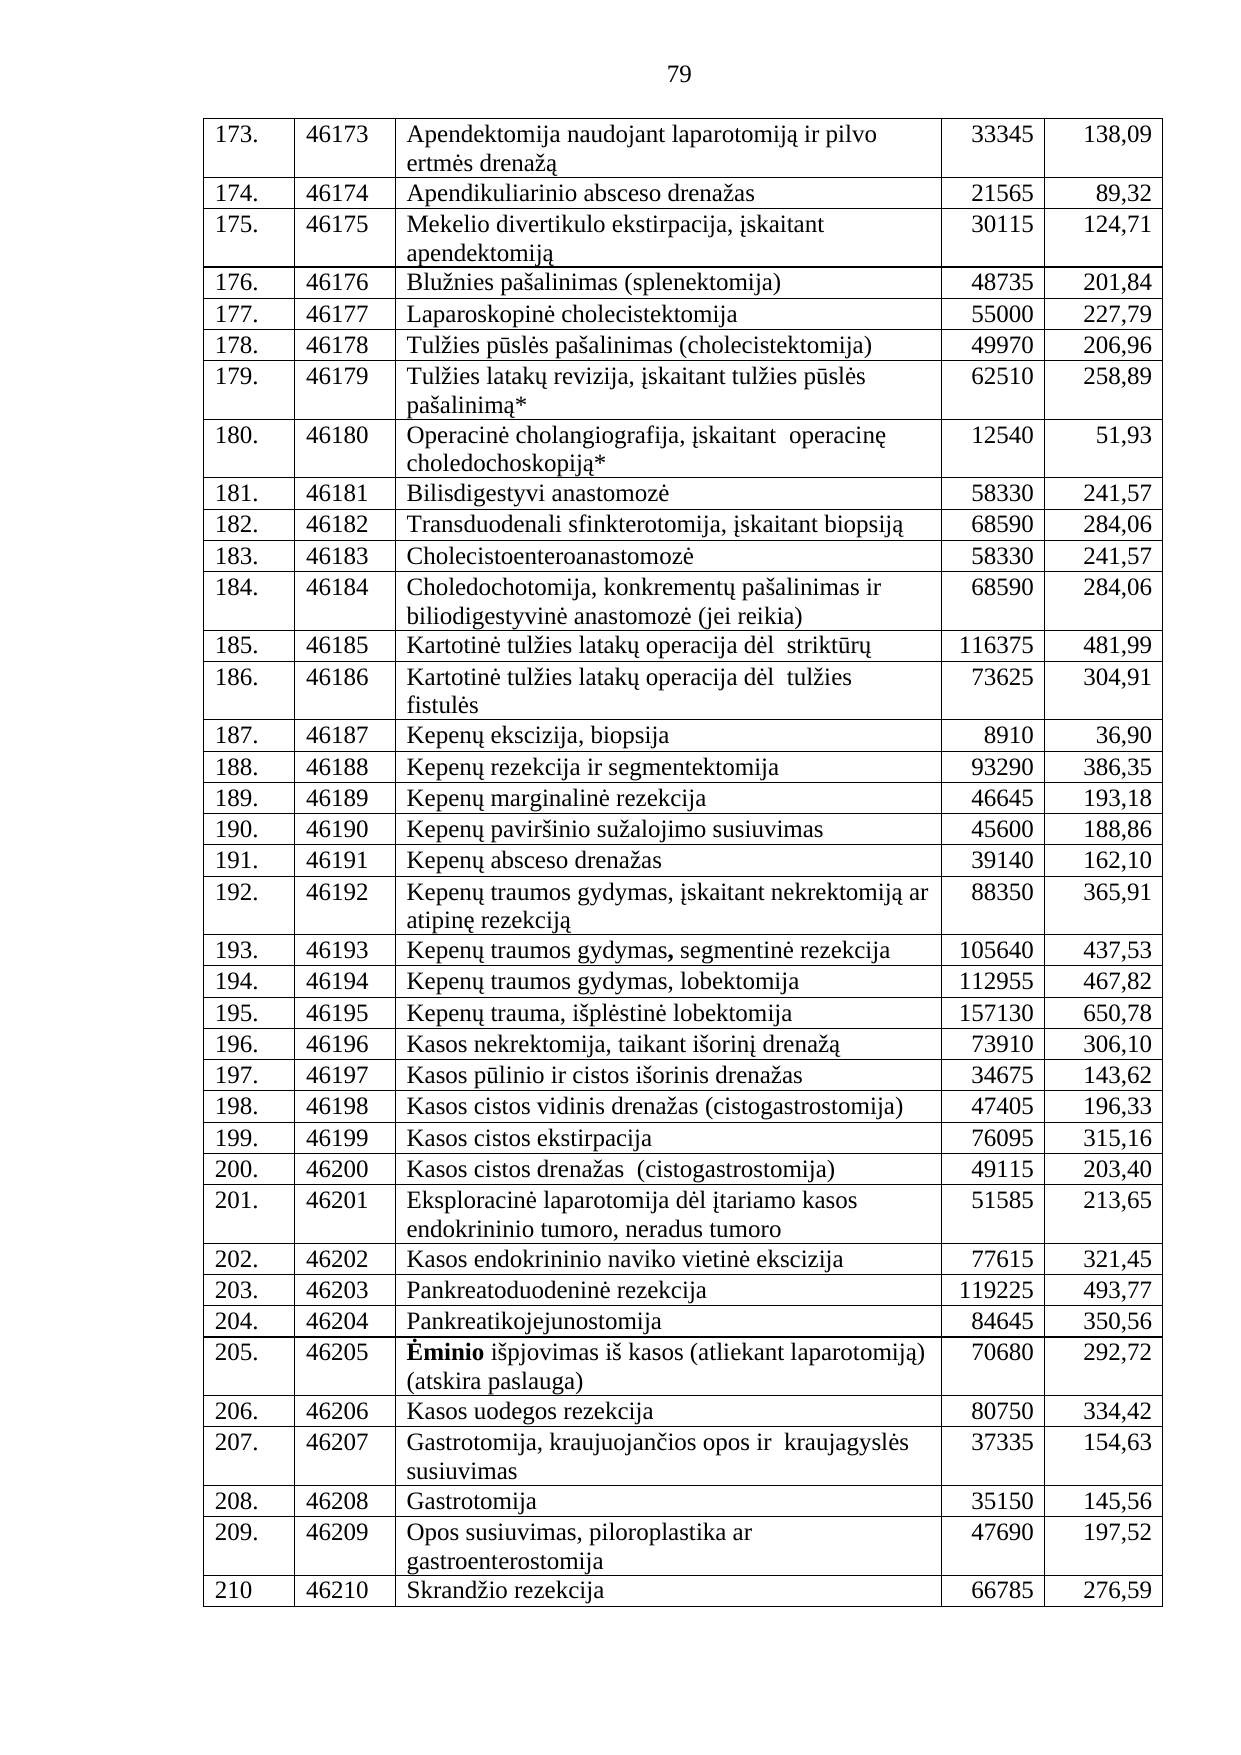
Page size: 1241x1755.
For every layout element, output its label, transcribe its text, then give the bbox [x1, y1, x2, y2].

table_cell 437,53 [1045, 935, 1162, 965]
table_cell 206. [204, 1396, 294, 1426]
table_cell 467,82 [1045, 966, 1162, 997]
table_cell 176. [204, 268, 294, 298]
table_cell Kepenų ekscizija, biopsija [396, 720, 941, 751]
table_cell Kartotinė tulžies latakų operacija dėl tulžies fistulės [396, 662, 941, 719]
table_cell 206,96 [1045, 330, 1162, 360]
table_cell 124,71 [1045, 209, 1162, 266]
table_cell 154,63 [1045, 1427, 1162, 1485]
table_cell Apendektomija naudojant laparotomiją ir pilvo ertmės drenažą [396, 119, 941, 177]
table_cell 46177 [295, 299, 395, 329]
table_cell 34675 [942, 1060, 1044, 1090]
table_cell 186. [204, 662, 294, 719]
table_cell 68590 [942, 510, 1044, 540]
table_cell 55000 [942, 299, 1044, 329]
table_cell Eksploracinė laparotomija dėl įtariamo kasos endokrininio tumoro, neradus tumoro [396, 1185, 941, 1243]
table_cell 46203 [295, 1275, 395, 1305]
table_cell 180. [204, 420, 294, 477]
table_cell Pankreatikojejunostomija [396, 1306, 941, 1336]
table_cell 175. [204, 209, 294, 266]
table_cell Kepenų rezekcija ir segmentektomija [396, 752, 941, 782]
table_cell 46196 [295, 1029, 395, 1059]
table_cell [1163, 329, 1240, 360]
table_cell 138,09 [1045, 119, 1162, 177]
table_cell [1163, 844, 1240, 876]
table_cell Bilisdigestyvi anastomozė [396, 478, 941, 508]
table_cell 46176 [295, 268, 395, 298]
table_cell 177. [204, 299, 294, 329]
table_cell [1163, 1274, 1240, 1305]
table_cell Tulžies pūslės pašalinimas (cholecistektomija) [396, 330, 941, 360]
table_cell [1163, 1575, 1240, 1606]
table_cell 62510 [942, 361, 1044, 419]
table_cell [1163, 1336, 1240, 1395]
table_cell 30115 [942, 209, 1044, 266]
table_cell 46187 [295, 720, 395, 751]
table_cell 46180 [295, 420, 395, 477]
table_cell 46174 [295, 178, 395, 208]
table_cell 203. [204, 1275, 294, 1305]
table_cell 73625 [942, 662, 1044, 719]
table_cell 51,93 [1045, 420, 1162, 477]
table_cell 284,06 [1045, 572, 1162, 629]
table_cell 162,10 [1045, 845, 1162, 876]
table_cell 194. [204, 966, 294, 997]
table_cell 58330 [942, 541, 1044, 571]
table_cell 208. [204, 1486, 294, 1516]
table_cell [1163, 1516, 1240, 1574]
table_cell 196. [204, 1029, 294, 1059]
table_cell 46191 [295, 845, 395, 876]
table_cell 196,33 [1045, 1091, 1162, 1122]
table_cell [1163, 1184, 1240, 1243]
table_cell 46206 [295, 1396, 395, 1426]
table_cell Kasos cistos ekstirpacija [396, 1123, 941, 1153]
table_cell 188,86 [1045, 814, 1162, 844]
table_cell 89,32 [1045, 178, 1162, 208]
table_cell 46205 [295, 1338, 395, 1395]
table_cell 227,79 [1045, 299, 1162, 329]
table_cell 321,45 [1045, 1244, 1162, 1274]
table_cell [1163, 118, 1240, 177]
table_cell 181. [204, 478, 294, 508]
table_cell [1163, 509, 1240, 540]
table_cell 36,90 [1045, 720, 1162, 751]
table_cell 195. [204, 998, 294, 1028]
table_cell 93290 [942, 752, 1044, 782]
table_cell 46198 [295, 1091, 395, 1122]
table_cell 46195 [295, 998, 395, 1028]
table_cell 46185 [295, 631, 395, 661]
table_cell 205. [204, 1338, 294, 1395]
table_cell 199. [204, 1123, 294, 1153]
table_cell Cholecistoenteroanastomozė [396, 541, 941, 571]
table_cell 46204 [295, 1306, 395, 1336]
table_cell 46200 [295, 1154, 395, 1184]
table_cell 46175 [295, 209, 395, 266]
table_cell Kasos cistos vidinis drenažas (cistogastrostomija) [396, 1091, 941, 1122]
table_cell [1163, 1395, 1240, 1426]
table_cell [1163, 1153, 1240, 1184]
table_cell Operacinė cholangiografija, įskaitant operacinę choledochoskopiją* [396, 420, 941, 477]
table_cell [1163, 1090, 1240, 1122]
table_cell 33345 [942, 119, 1044, 177]
table_cell Kepenų traumos gydymas, segmentinė rezekcija [396, 935, 941, 965]
table_cell 188. [204, 752, 294, 782]
table_cell 105640 [942, 935, 1044, 965]
table_cell 207. [204, 1427, 294, 1485]
table_cell 241,57 [1045, 541, 1162, 571]
table_cell 304,91 [1045, 662, 1162, 719]
table_cell [1163, 813, 1240, 844]
table_cell 46186 [295, 662, 395, 719]
table_cell 46190 [295, 814, 395, 844]
table_cell [1163, 360, 1240, 419]
table_cell [1163, 540, 1240, 571]
table_cell 35150 [942, 1486, 1044, 1516]
table_cell 202. [204, 1244, 294, 1274]
table_cell 39140 [942, 845, 1044, 876]
table_cell [1163, 1122, 1240, 1153]
table_cell [1163, 1426, 1240, 1485]
table_cell 203,40 [1045, 1154, 1162, 1184]
table_cell 46188 [295, 752, 395, 782]
table_cell 189. [204, 783, 294, 813]
table_cell Transduodenali sfinkterotomija, įskaitant biopsiją [396, 510, 941, 540]
table_cell Kartotinė tulžies latakų operacija dėl striktūrų [396, 631, 941, 661]
table_cell 49970 [942, 330, 1044, 360]
table_cell 204. [204, 1306, 294, 1336]
table_cell 334,42 [1045, 1396, 1162, 1426]
table_cell 46178 [295, 330, 395, 360]
table_cell 119225 [942, 1275, 1044, 1305]
table_cell 46189 [295, 783, 395, 813]
table_cell 68590 [942, 572, 1044, 629]
table_cell [1163, 751, 1240, 782]
table_cell Kepenų marginalinė rezekcija [396, 783, 941, 813]
table_cell 157130 [942, 998, 1044, 1028]
table_cell [1163, 782, 1240, 813]
table_cell 46645 [942, 783, 1044, 813]
table_cell 46173 [295, 119, 395, 177]
table_cell 80750 [942, 1396, 1044, 1426]
table_cell [1163, 965, 1240, 997]
table_cell 182. [204, 510, 294, 540]
table_cell [1163, 571, 1240, 629]
table_cell 201,84 [1045, 268, 1162, 298]
table_cell 315,16 [1045, 1123, 1162, 1153]
table_cell Kepenų traumos gydymas, lobektomija [396, 966, 941, 997]
table_cell 284,06 [1045, 510, 1162, 540]
table_cell 46183 [295, 541, 395, 571]
table_cell 21565 [942, 178, 1044, 208]
table_cell Apendikuliarinio absceso drenažas [396, 178, 941, 208]
table_cell Kepenų trauma, išplėstinė lobektomija [396, 998, 941, 1028]
table_cell 197. [204, 1060, 294, 1090]
table_cell 46210 [295, 1576, 395, 1606]
table_cell 493,77 [1045, 1275, 1162, 1305]
table_cell [1163, 477, 1240, 508]
table_cell 116375 [942, 631, 1044, 661]
table_cell 46209 [295, 1517, 395, 1574]
table_cell 46199 [295, 1123, 395, 1153]
table_cell Kasos endokrininio naviko vietinė ekscizija [396, 1244, 941, 1274]
table_cell [1163, 997, 1240, 1028]
table_cell 481,99 [1045, 631, 1162, 661]
table_cell Ėminio išpjovimas iš kasos (atliekant laparotomiją) (atskira paslauga) [396, 1338, 941, 1395]
table_cell [1163, 719, 1240, 751]
table_cell 8910 [942, 720, 1044, 751]
table_cell Pankreatoduodeninė rezekcija [396, 1275, 941, 1305]
table_cell Kepenų paviršinio sužalojimo susiuvimas [396, 814, 941, 844]
table_cell 46194 [295, 966, 395, 997]
table_cell Mekelio divertikulo ekstirpacija, įskaitant apendektomiją [396, 209, 941, 266]
table_cell 191. [204, 845, 294, 876]
table_cell 46179 [295, 361, 395, 419]
table_cell 145,56 [1045, 1486, 1162, 1516]
table_cell [1163, 419, 1240, 477]
table_cell 213,65 [1045, 1185, 1162, 1243]
table_cell [1163, 298, 1240, 329]
table_cell [1163, 1059, 1240, 1090]
table_cell [1163, 661, 1240, 719]
table_cell 200. [204, 1154, 294, 1184]
table_cell 365,91 [1045, 877, 1162, 934]
table_cell [1163, 1028, 1240, 1059]
table_cell 185. [204, 631, 294, 661]
table_cell 193. [204, 935, 294, 965]
table_cell 47690 [942, 1517, 1044, 1574]
table_cell 183. [204, 541, 294, 571]
table_cell 46192 [295, 877, 395, 934]
table_cell [1163, 177, 1240, 208]
table_cell [1163, 208, 1240, 266]
table_cell 73910 [942, 1029, 1044, 1059]
table_cell 46182 [295, 510, 395, 540]
table_cell Kepenų traumos gydymas, įskaitant nekrektomiją ar atipinę rezekciją [396, 877, 941, 934]
table_cell [1163, 934, 1240, 965]
table_cell 210 [204, 1576, 294, 1606]
table_cell [1163, 876, 1240, 934]
table_cell [1163, 1243, 1240, 1274]
table_cell 241,57 [1045, 478, 1162, 508]
table_cell 306,10 [1045, 1029, 1162, 1059]
table_cell 51585 [942, 1185, 1044, 1243]
table_cell 46197 [295, 1060, 395, 1090]
table_cell Blužnies pašalinimas (splenektomija) [396, 268, 941, 298]
table_cell 48735 [942, 268, 1044, 298]
table_cell 58330 [942, 478, 1044, 508]
table_cell Laparoskopinė cholecistektomija [396, 299, 941, 329]
table_cell 209. [204, 1517, 294, 1574]
table_cell 192. [204, 877, 294, 934]
table_cell Kasos uodegos rezekcija [396, 1396, 941, 1426]
table_cell Kasos nekrektomija, taikant išorinį drenažą [396, 1029, 941, 1059]
table_cell Kasos pūlinio ir cistos išorinis drenažas [396, 1060, 941, 1090]
table_cell 173. [204, 119, 294, 177]
table_cell 276,59 [1045, 1576, 1162, 1606]
table_cell 198. [204, 1091, 294, 1122]
table_cell Kepenų absceso drenažas [396, 845, 941, 876]
table_cell 70680 [942, 1338, 1044, 1395]
table_cell 46201 [295, 1185, 395, 1243]
table_cell 201. [204, 1185, 294, 1243]
table_cell 386,35 [1045, 752, 1162, 782]
table_cell Kasos cistos drenažas (cistogastrostomija) [396, 1154, 941, 1184]
table_cell 84645 [942, 1306, 1044, 1336]
table_cell 47405 [942, 1091, 1044, 1122]
table_cell [1163, 1485, 1240, 1516]
table_cell 88350 [942, 877, 1044, 934]
table_cell [1163, 1305, 1240, 1336]
table_cell Choledochotomija, konkrementų pašalinimas ir biliodigestyvinė anastomozė (jei reikia) [396, 572, 941, 629]
table_cell 12540 [942, 420, 1044, 477]
table_cell 143,62 [1045, 1060, 1162, 1090]
table_cell Gastrotomija [396, 1486, 941, 1516]
table_cell 66785 [942, 1576, 1044, 1606]
table_cell 46184 [295, 572, 395, 629]
table_cell 112955 [942, 966, 1044, 997]
table_cell 178. [204, 330, 294, 360]
table_cell 179. [204, 361, 294, 419]
table_cell [1163, 630, 1240, 661]
table_cell 46202 [295, 1244, 395, 1274]
table_cell 650,78 [1045, 998, 1162, 1028]
table_cell Gastrotomija, kraujuojančios opos ir kraujagyslės susiuvimas [396, 1427, 941, 1485]
table_cell 184. [204, 572, 294, 629]
table_cell 197,52 [1045, 1517, 1162, 1574]
table_cell [1163, 266, 1240, 298]
table_cell 76095 [942, 1123, 1044, 1153]
table_cell 46181 [295, 478, 395, 508]
table_cell 46208 [295, 1486, 395, 1516]
table_cell Skrandžio rezekcija [396, 1576, 941, 1606]
table_cell 174. [204, 178, 294, 208]
table_cell 190. [204, 814, 294, 844]
table_cell 45600 [942, 814, 1044, 844]
table_cell 350,56 [1045, 1306, 1162, 1336]
table_cell 193,18 [1045, 783, 1162, 813]
table_cell 292,72 [1045, 1338, 1162, 1395]
table_cell 258,89 [1045, 361, 1162, 419]
table_cell 46193 [295, 935, 395, 965]
table_cell Opos susiuvimas, piloroplastika ar gastroenterostomija [396, 1517, 941, 1574]
table_cell Tulžies latakų revizija, įskaitant tulžies pūslės pašalinimą* [396, 361, 941, 419]
table_cell 77615 [942, 1244, 1044, 1274]
table_cell 49115 [942, 1154, 1044, 1184]
table_cell 187. [204, 720, 294, 751]
table_cell 46207 [295, 1427, 395, 1485]
table_cell 37335 [942, 1427, 1044, 1485]
